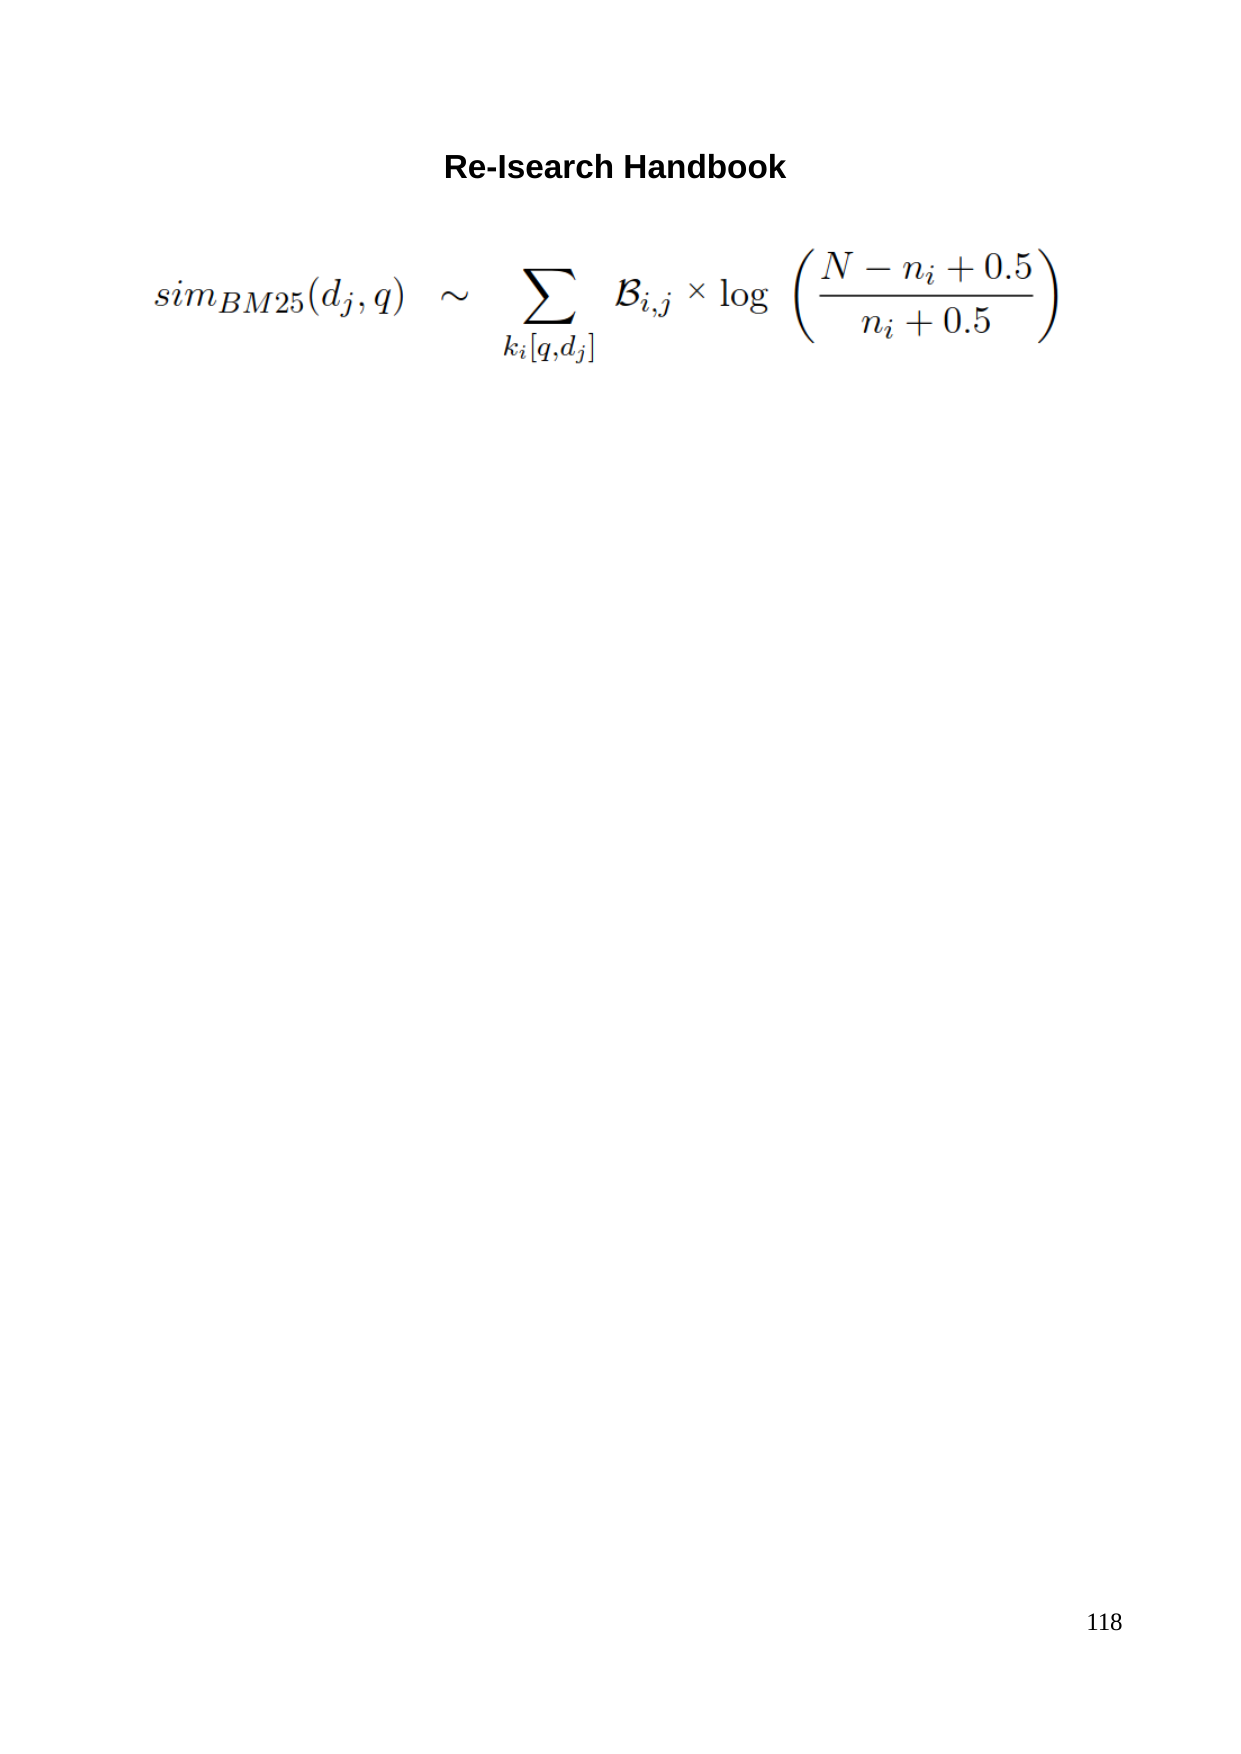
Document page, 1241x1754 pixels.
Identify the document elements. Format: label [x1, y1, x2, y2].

picture [132, 216, 1108, 387]
